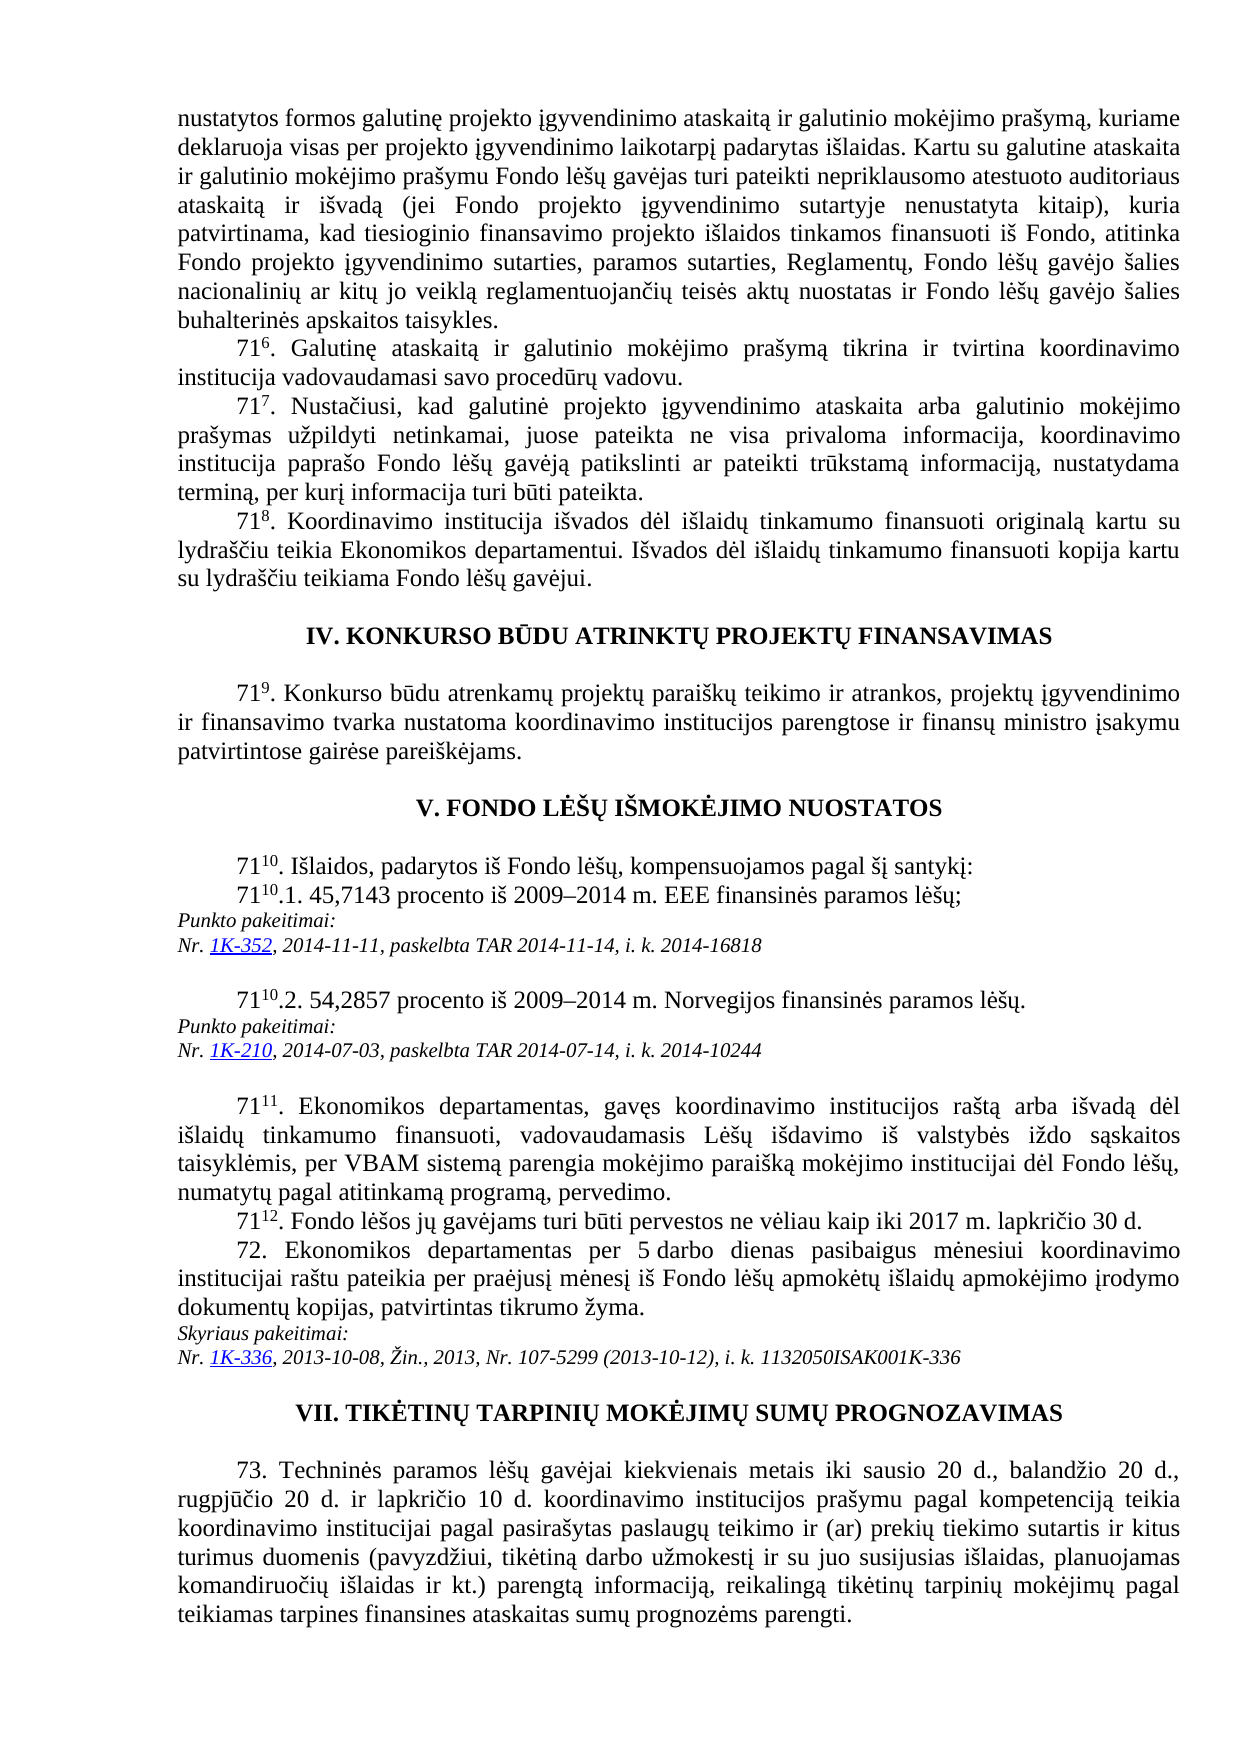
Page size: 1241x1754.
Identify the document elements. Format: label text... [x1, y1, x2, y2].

text 717. Nustačiusi, kad galutinė projekto įgyvendinimo ataskaita arba galutinio mokėjimo prašymas užpildyti netinkamai, juose pateikta ne visa privaloma informacija, koordinavimo institucija paprašo Fondo lėšų gavėją patikslinti ar pateikti trūkstamą informaciją, nustatydama terminą, per kurį informacija turi būti pateikta. [177, 391, 1181, 506]
text 716. Galutinę ataskaitą ir galutinio mokėjimo prašymą tikrina ir tvirtina koordinavimo institucija vadovaudamasi savo procedūrų vadovu. [177, 333, 1181, 391]
text 73. Techninės paramos lėšų gavėjai kiekvienais metais iki sausio 20 d., balandžio 20 d., rugpjūčio 20 d. ir lapkričio 10 d. koordinavimo institucijos prašymu pagal kompetenciją teikia koordinavimo institucijai pagal pasirašytas paslaugų teikimo ir (ar) prekių tiekimo sutartis ir kitus turimus duomenis (pavyzdžiui, tikėtiną darbo užmokestį ir su juo susijusias išlaidas, planuojamas komandiruočių išlaidas ir kt.) parengtą informaciją, reikalingą tikėtinų tarpinių mokėjimų pagal teikiamas tarpines finansines ataskaitas sumų prognozėms parengti. [177, 1455, 1181, 1628]
text Nr. 1K-352, 2014-11-11, paskelbta TAR 2014-11-14, i. k. 2014-16818 [177, 932, 1181, 957]
text Nr. 1K-336, 2013-10-08, Žin., 2013, Nr. 107-5299 (2013-10-12), i. k. 1132050ISAK001K-336 [177, 1345, 1181, 1369]
text 719. Konkurso būdu atrenkamų projektų paraiškų teikimo ir atrankos, projektų įgyvendinimo ir finansavimo tvarka nustatoma koordinavimo institucijos parengtose ir finansų ministro įsakymu patvirtintose gairėse pareiškėjams. [177, 678, 1181, 765]
text IV. Konkurso būdu atrinktų projektų finansavimas [177, 621, 1181, 650]
text Punkto pakeitimai: [177, 1014, 1181, 1038]
text 7110.2. 54,2857 procento iš 2009–2014 m. Norvegijos finansinės paramos lėšų. [177, 985, 1181, 1014]
text 7110.1. 45,7143 procento iš 2009–2014 m. EEE finansinės paramos lėšų; [177, 880, 1181, 908]
text 718. Koordinavimo institucija išvados dėl išlaidų tinkamumo finansuoti originalą kartu su lydraščiu teikia Ekonomikos departamentui. Išvados dėl išlaidų tinkamumo finansuoti kopija kartu su lydraščiu teikiama Fondo lėšų gavėjui. [177, 506, 1181, 592]
text nustatytos formos galutinę projekto įgyvendinimo ataskaitą ir galutinio mokėjimo prašymą, kuriame deklaruoja visas per projekto įgyvendinimo laikotarpį padarytas išlaidas. Kartu su galutine ataskaita ir galutinio mokėjimo prašymu Fondo lėšų gavėjas turi pateikti nepriklausomo atestuoto auditoriaus ataskaitą ir išvadą (jei Fondo projekto įgyvendinimo sutartyje nenustatyta kitaip), kuria patvirtinama, kad tiesioginio finansavimo projekto išlaidos tinkamos finansuoti iš Fondo, atitinka Fondo projekto įgyvendinimo sutarties, paramos sutarties, Reglamentų, Fondo lėšų gavėjo šalies nacionalinių ar kitų jo veiklą reglamentuojančių teisės aktų nuostatas ir Fondo lėšų gavėjo šalies buhalterinės apskaitos taisykles. [177, 103, 1181, 333]
text Punkto pakeitimai: [177, 908, 1181, 932]
text 7112. Fondo lėšos jų gavėjams turi būti pervestos ne vėliau kaip iki 2017 m. lapkričio 30 d. [177, 1206, 1181, 1235]
text Nr. 1K-210, 2014-07-03, paskelbta TAR 2014-07-14, i. k. 2014-10244 [177, 1038, 1181, 1062]
text Skyriaus pakeitimai: [177, 1321, 1181, 1345]
text VII. TIKĖTINŲ TARPINIŲ MOKĖJIMŲ SUMŲ PROGNOZAVIMAS [177, 1398, 1181, 1427]
text V. FONDO LĖŠŲ IŠMOKĖJIMO NUOSTATOS [177, 793, 1181, 822]
text 7110. Išlaidos, padarytos iš Fondo lėšų, kompensuojamos pagal šį santykį: [177, 851, 1181, 880]
text 72. Ekonomikos departamentas per 5 darbo dienas pasibaigus mėnesiui koordinavimo institucijai raštu pateikia per praėjusį mėnesį iš Fondo lėšų apmokėtų išlaidų apmokėjimo įrodymo dokumentų kopijas, patvirtintas tikrumo žyma. [177, 1235, 1181, 1321]
text 7111. Ekonomikos departamentas, gavęs koordinavimo institucijos raštą arba išvadą dėl išlaidų tinkamumo finansuoti, vadovaudamasis Lėšų išdavimo iš valstybės iždo sąskaitos taisyklėmis, per VBAM sistemą parengia mokėjimo paraišką mokėjimo institucijai dėl Fondo lėšų, numatytų pagal atitinkamą programą, pervedimo. [177, 1091, 1181, 1206]
